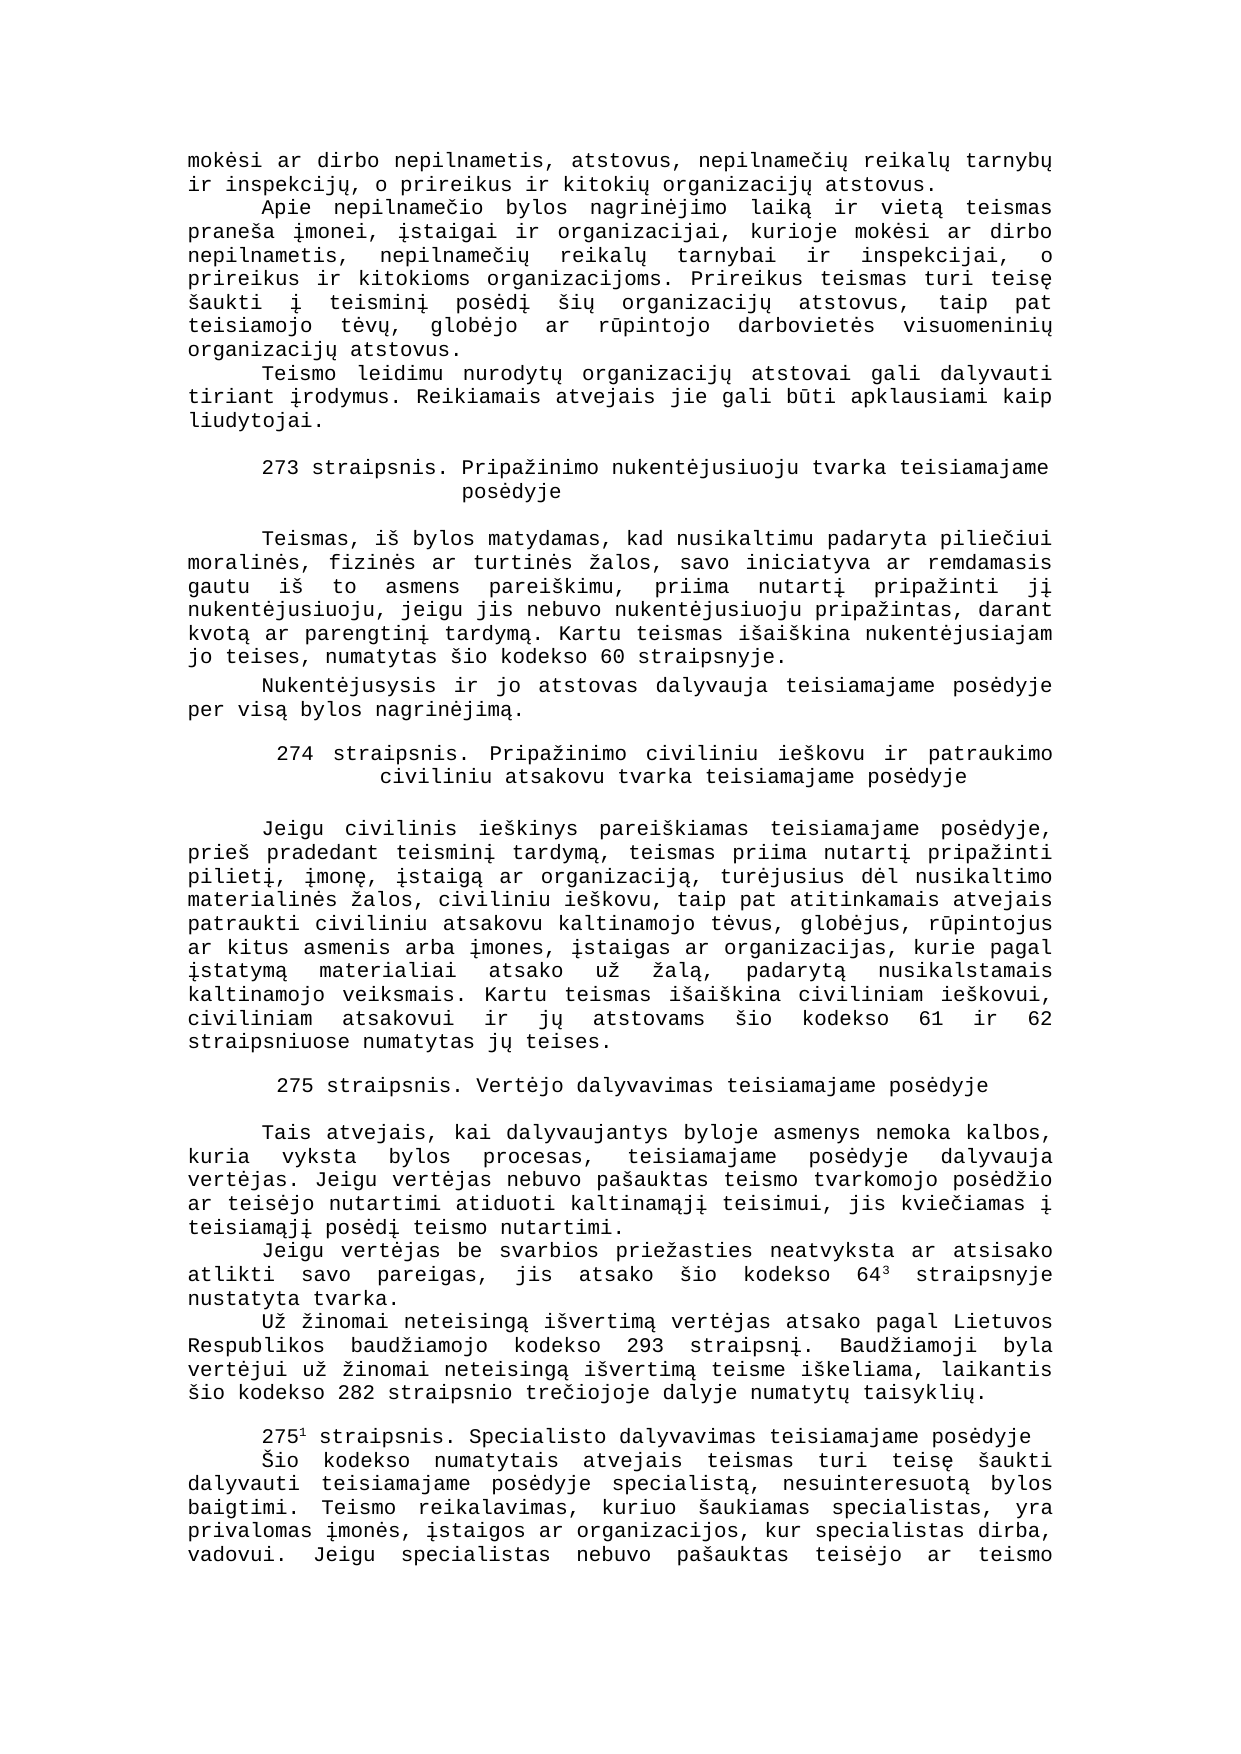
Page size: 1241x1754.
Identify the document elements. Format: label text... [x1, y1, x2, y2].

text 273 straipsnis. Pripažinimo nukentėjusiuoju tvarka teisiamajame [187, 457, 1053, 481]
text posėdyje [187, 481, 1053, 505]
text Apie nepilnamečio bylos nagrinėjimo laiką ir vietą teismas praneša įmonei, įstaigai ir organizacijai, kurioje mokėsi ar dirbo nepilnametis, nepilnamečių reikalų tarnybai ir inspekcijai, o prireikus ir kitokioms organizacijoms. Prireikus teismas turi teisę šaukti į teisminį posėdį šių organizacijų atstovus, taip pat teisiamojo tėvų, globėjo ar rūpintojo darbovietės visuomeninių organizacijų atstovus. [187, 197, 1053, 363]
text Teismo leidimu nurodytų organizacijų atstovai gali dalyvauti tiriant įrodymus. Reikiamais atvejais jie gali būti apklausiami kaip liudytojai. [187, 363, 1053, 434]
text Šio kodekso numatytais atvejais teismas turi teisę šaukti dalyvauti teisiamajame posėdyje specialistą, nesuinteresuotą bylos baigtimi. Teismo reikalavimas, kuriuo šaukiamas specialistas, yra privalomas įmonės, įstaigos ar organizacijos, kur specialistas dirba, vadovui. Jeigu specialistas nebuvo pašauktas teisėjo ar teismo [187, 1449, 1053, 1568]
text Nukentėjusysis ir jo atstovas dalyvauja teisiamajame posėdyje per visą bylos nagrinėjimą. [187, 675, 1053, 722]
text Tais atvejais, kai dalyvaujantys byloje asmenys nemoka kalbos, kuria vyksta bylos procesas, teisiamajame posėdyje dalyvauja vertėjas. Jeigu vertėjas nebuvo pašauktas teismo tvarkomojo posėdžio ar teisėjo nutartimi atiduoti kaltinamąjį teisimui, jis kviečiamas į teisiamąjį posėdį teismo nutartimi. [187, 1122, 1053, 1240]
text Jeigu vertėjas be svarbios priežasties neatvyksta ar atsisako atlikti savo pareigas, jis atsako šio kodekso 643 straipsnyje nustatyta tvarka. [187, 1240, 1053, 1311]
text Už žinomai neteisingą išvertimą vertėjas atsako pagal Lietuvos Respublikos baudžiamojo kodekso 293 straipsnį. Baudžiamoji byla vertėjui už žinomai neteisingą išvertimą teisme iškeliama, laikantis šio kodekso 282 straipsnio trečiojoje dalyje numatytų taisyklių. [187, 1311, 1053, 1406]
text mokėsi ar dirbo nepilnametis, atstovus, nepilnamečių reikalų tarnybų ir inspekcijų, o prireikus ir kitokių organizacijų atstovus. [187, 150, 1053, 197]
text Teismas, iš bylos matydamas, kad nusikaltimu padaryta piliečiui moralinės, fizinės ar turtinės žalos, savo iniciatyva ar remdamasis gautu iš to asmens pareiškimu, priima nutartį pripažinti jį nukentėjusiuoju, jeigu jis nebuvo nukentėjusiuoju pripažintas, darant kvotą ar parengtinį tardymą. Kartu teismas išaiškina nukentėjusiajam jo teises, numatytas šio kodekso 60 straipsnyje. [187, 528, 1053, 670]
text Jeigu civilinis ieškinys pareiškiamas teisiamajame posėdyje, prieš pradedant teisminį tardymą, teismas priima nutartį pripažinti pilietį, įmonę, įstaigą ar organizaciją, turėjusius dėl nusikaltimo materialinės žalos, civiliniu ieškovu, taip pat atitinkamais atvejais patraukti civiliniu atsakovu kaltinamojo tėvus, globėjus, rūpintojus ar kitus asmenis arba įmones, įstaigas ar organizacijas, kurie pagal įstatymą materialiai atsako už žalą, padarytą nusikalstamais kaltinamojo veiksmais. Kartu teismas išaiškina civiliniam ieškovui, civiliniam atsakovui ir jų atstovams šio kodekso 61 ir 62 straipsniuose numatytas jų teises. [187, 818, 1053, 1055]
text 2751 straipsnis. Specialisto dalyvavimas teisiamajame posėdyje [187, 1426, 1053, 1449]
text 274 straipsnis. Pripažinimo civiliniu ieškovu ir patraukimo civiliniu atsakovu tvarka teisiamajame posėdyje [276, 742, 1053, 790]
text 275 straipsnis. Vertėjo dalyvavimas teisiamajame posėdyje [276, 1075, 1053, 1098]
